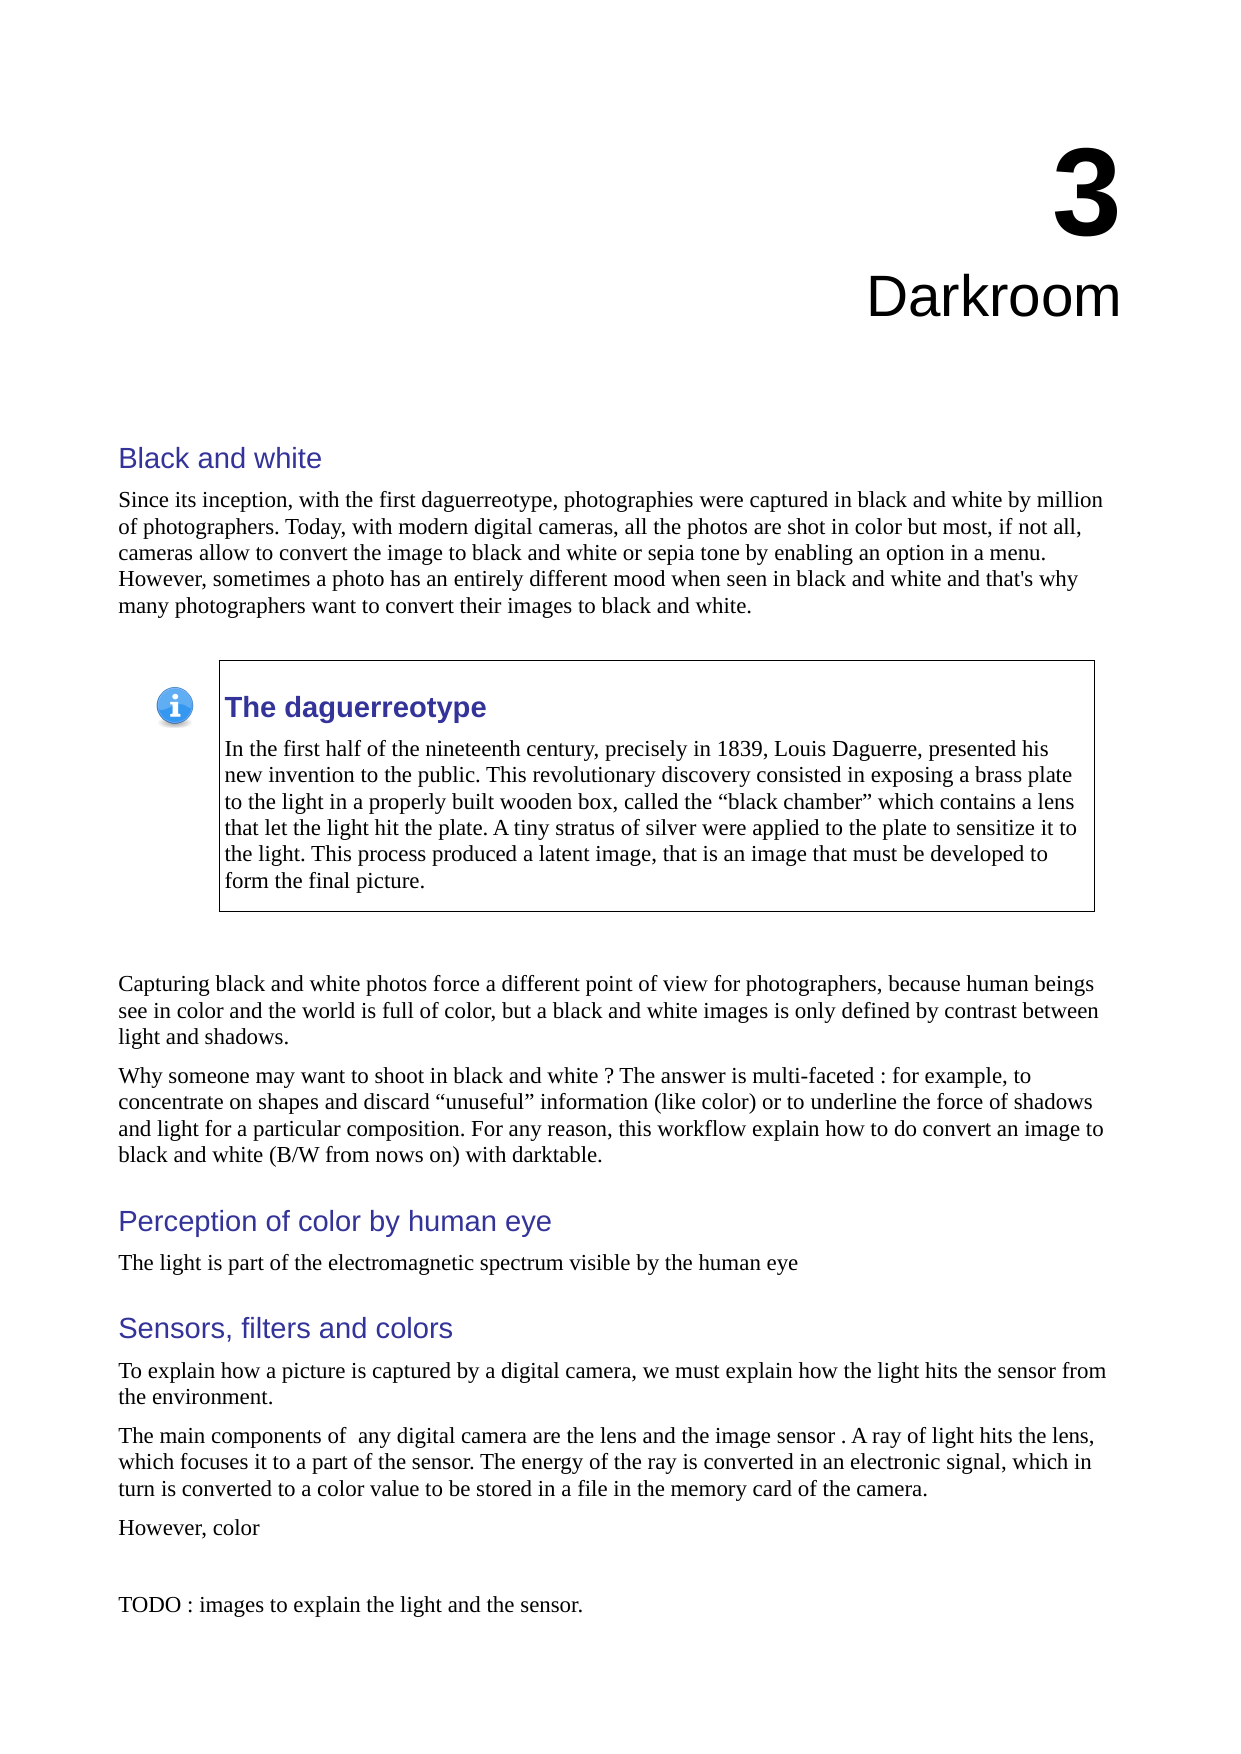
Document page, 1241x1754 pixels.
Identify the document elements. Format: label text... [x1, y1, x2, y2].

title Darkroom [118, 262, 1122, 329]
text Capturing black and white photos force a different point of view for photographers, because human beings see in color and the world is full of color, but a black and white images is only defined by contrast between light and shadows. [118, 971, 1122, 1049]
picture [154, 687, 195, 728]
table_header [149, 660, 219, 911]
table_header The daguerreotype In the first half of the nineteenth century, precisely in 1839, Louis Daguerre, presented his new invention to the public. This revolutionary discovery consisted in exposing a brass plate to the light in a properly built wooden box, called the “black chamber” which contains a lens that let the light hit the plate. A tiny stratus of silver were applied to the plate to sensitize it to the light. This process produced a latent image, that is an image that must be developed to form the final picture. [220, 661, 1094, 911]
text 3 [118, 118, 1122, 262]
subtitle Black and white [118, 441, 1122, 475]
text To explain how a picture is captured by a digital camera, we must explain how the light hits the sensor from the environment. [118, 1357, 1122, 1409]
text The main components of any digital camera are the lens and the image sensor . A ray of light hits the lens, which focuses it to a part of the sensor. The energy of the ray is converted in an electronic signal, which in turn is converted to a color value to be stored in a file in the memory card of the camera. [118, 1422, 1122, 1501]
subtitle Perception of color by human eye [118, 1204, 1122, 1237]
text TODO : images to explain the light and the sensor. [118, 1591, 1122, 1618]
text However, color [118, 1513, 1122, 1540]
text The light is part of the electromagnetic spectrum visible by the human eye [118, 1249, 1122, 1275]
text Why someone may want to shoot in black and white ? The answer is multi-faceted : for example, to concentrate on shapes and discard “unuseful” information (like color) or to underline the force of shadows and light for a particular composition. For any reason, this workflow explain how to do convert an image to black and white (B/W from nows on) with darktable. [118, 1062, 1122, 1167]
subtitle Sensors, filters and colors [118, 1311, 1122, 1345]
text Since its inception, with the first daguerreotype, photographies were captured in black and white by million of photographers. Today, with modern digital cameras, all the photos are shot in color but most, if not all, cameras allow to convert the image to black and white or sepia tone by enabling an option in a menu. However, sometimes a photo has an entirely different mood when seen in black and white and that's why many photographers want to convert their images to black and white. [118, 486, 1122, 618]
